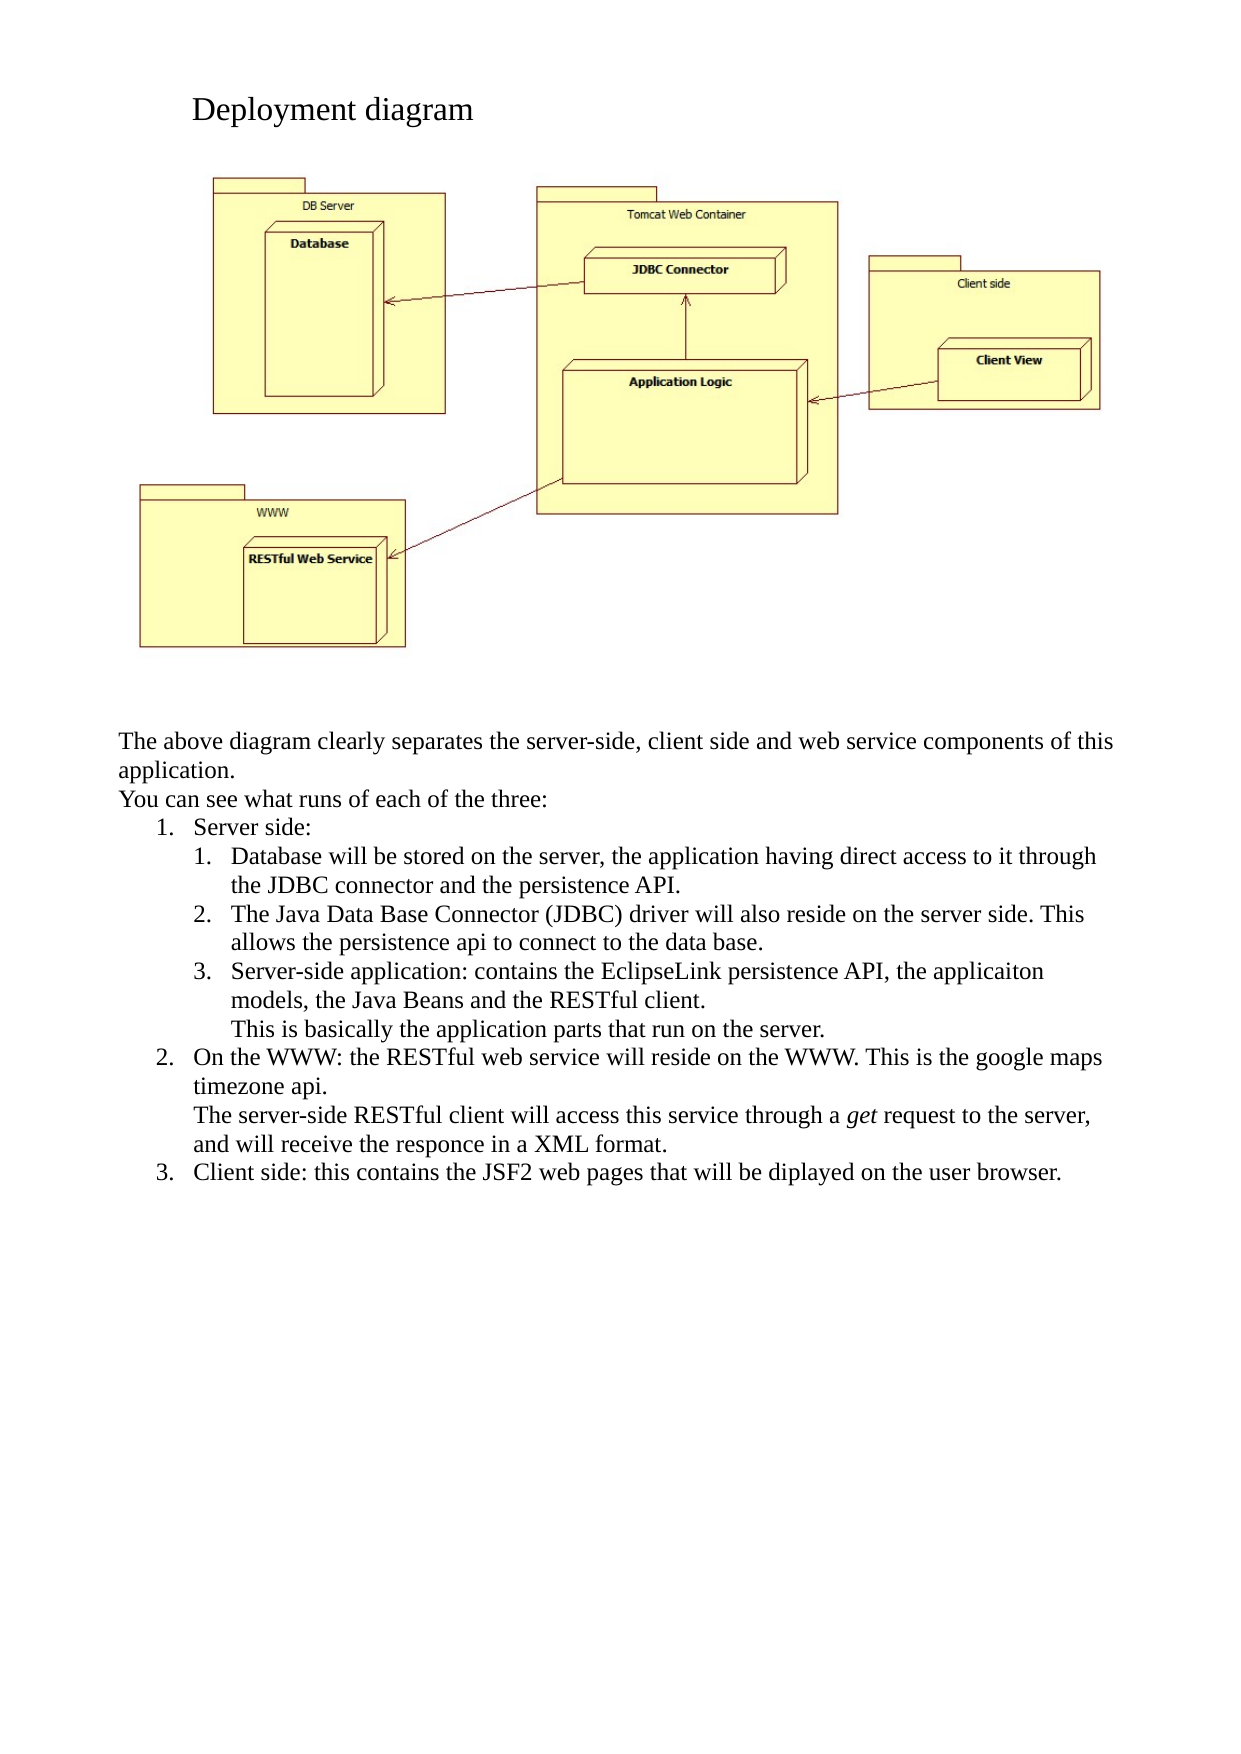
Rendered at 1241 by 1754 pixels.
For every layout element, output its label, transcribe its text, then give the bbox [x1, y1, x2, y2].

list Database will be stored on the server, the application having direct access to it through the JDBC connector and the persistence API. [193, 841, 1122, 899]
list Server side: [156, 812, 1122, 841]
text Deployment diagram [118, 89, 1122, 128]
picture [118, 156, 1122, 669]
text The above diagram clearly separates the server-side, client side and web service components of this application. [118, 726, 1122, 784]
list The Java Data Base Connector (JDBC) driver will also reside on the server side. This allows the persistence api to connect to the data base. [193, 899, 1122, 956]
list Client side: this contains the JSF2 web pages that will be diplayed on the user browser. [156, 1157, 1122, 1186]
list Server-side application: contains the EclipseLink persistence API, the applicaiton models, the Java Beans and the RESTful client. This is basically the application parts that run on the server. [193, 956, 1122, 1042]
text You can see what runs of each of the three: [118, 784, 1122, 812]
list On the WWW: the RESTful web service will reside on the WWW. This is the google maps timezone api. The server-side RESTful client will access this service through a get request to the server, and will receive the responce in a XML format. [156, 1042, 1122, 1157]
